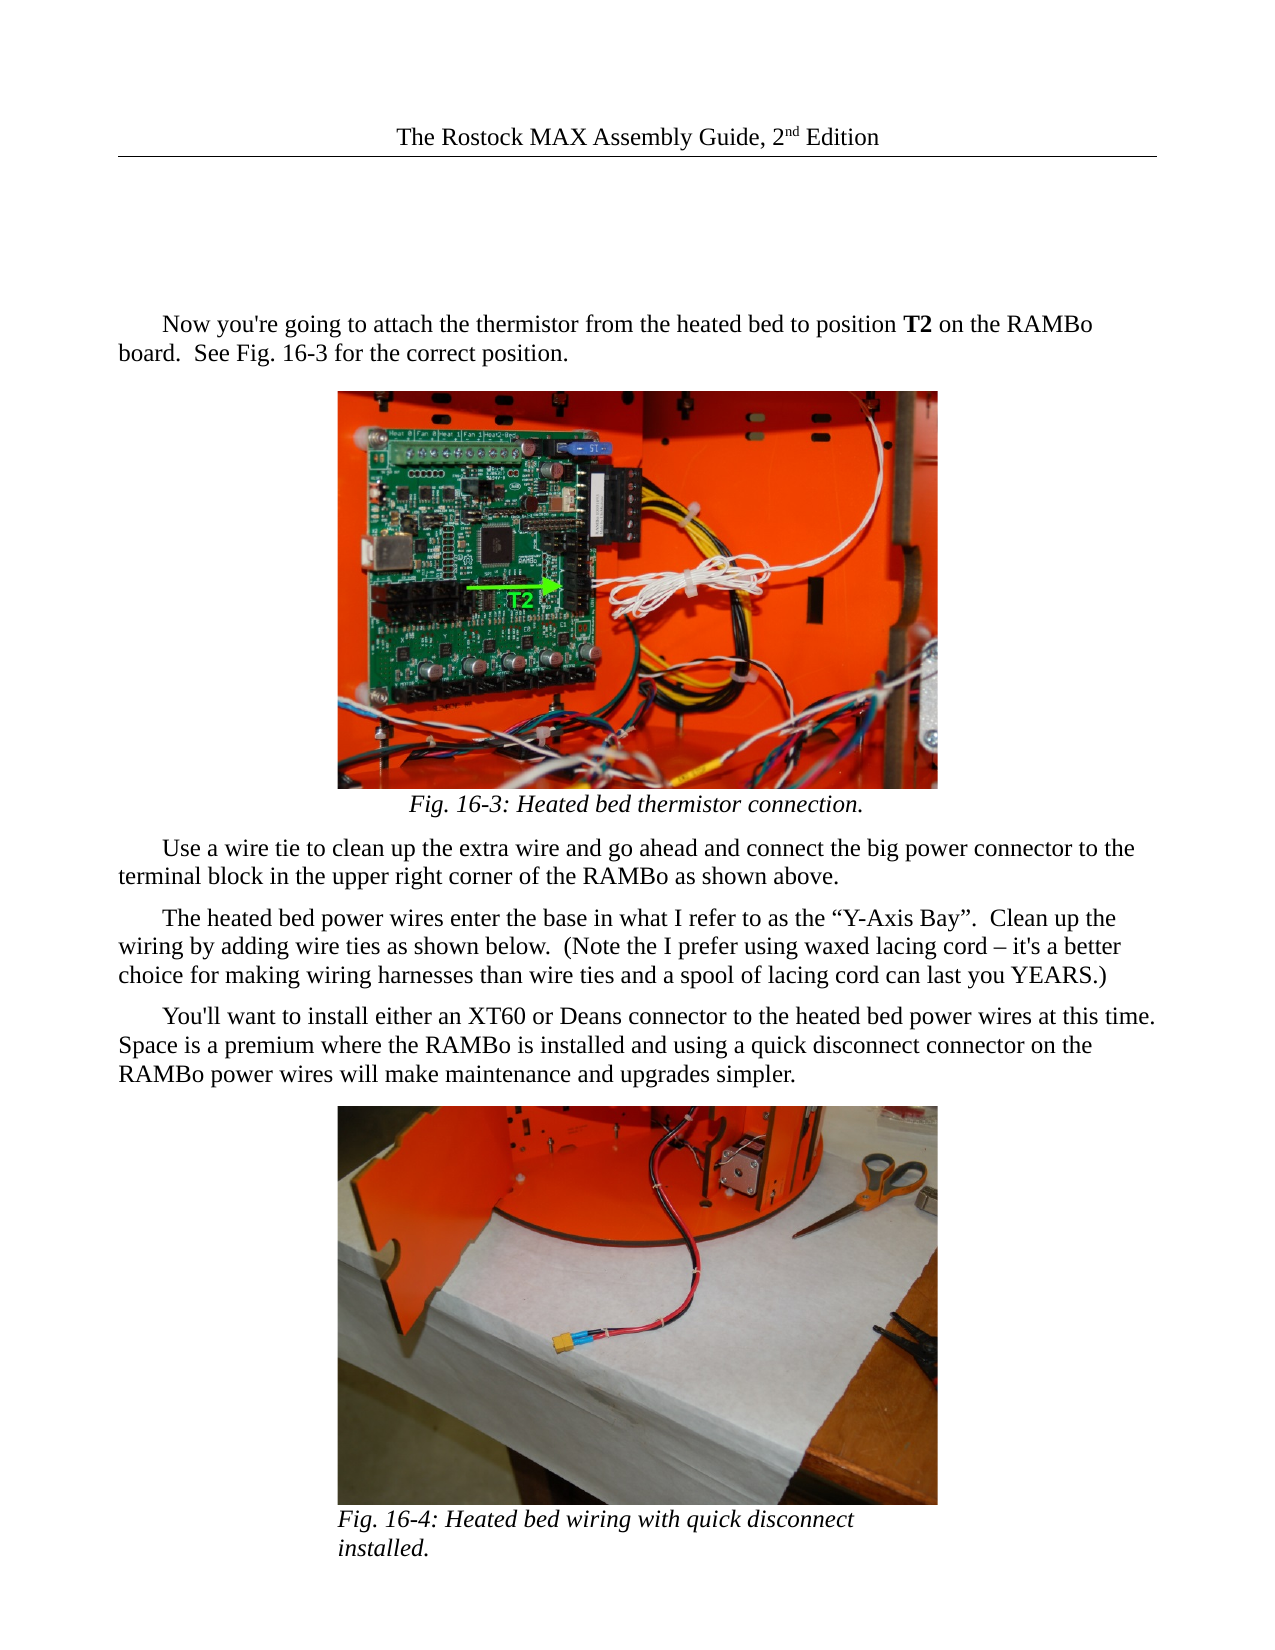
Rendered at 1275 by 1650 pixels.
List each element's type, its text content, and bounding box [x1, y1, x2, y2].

text Now you're going to attach the thermistor from the heated bed to position T2 on the RAMBo board. See Fig. 16-3 for the correct position. [118, 309, 1157, 366]
text You'll want to install either an XT60 or Deans connector to the heated bed power wires at this time. Space is a premium where the RAMBo is installed and using a quick disconnect connector on the RAMBo power wires will make maintenance and upgrades simpler. [118, 1001, 1157, 1088]
picture [337, 1106, 938, 1505]
text Fig. 16-4: Heated bed wiring with quick disconnect installed. [337, 1505, 937, 1562]
picture [337, 391, 938, 789]
text Fig. 16-3: Heated bed thermistor connection. [337, 789, 937, 818]
text Use a wire tie to clean up the extra wire and go ahead and connect the big power connector to the terminal block in the upper right corner of the RAMBo as shown above. [118, 833, 1157, 890]
text The heated bed power wires enter the base in what I refer to as the “Y-Axis Bay”. Clean up the wiring by adding wire ties as shown below. (Note the I prefer using waxed lacing cord – it's a better choice for making wiring harnesses than wire ties and a spool of lacing cord can last you YEARS.) [118, 903, 1157, 989]
